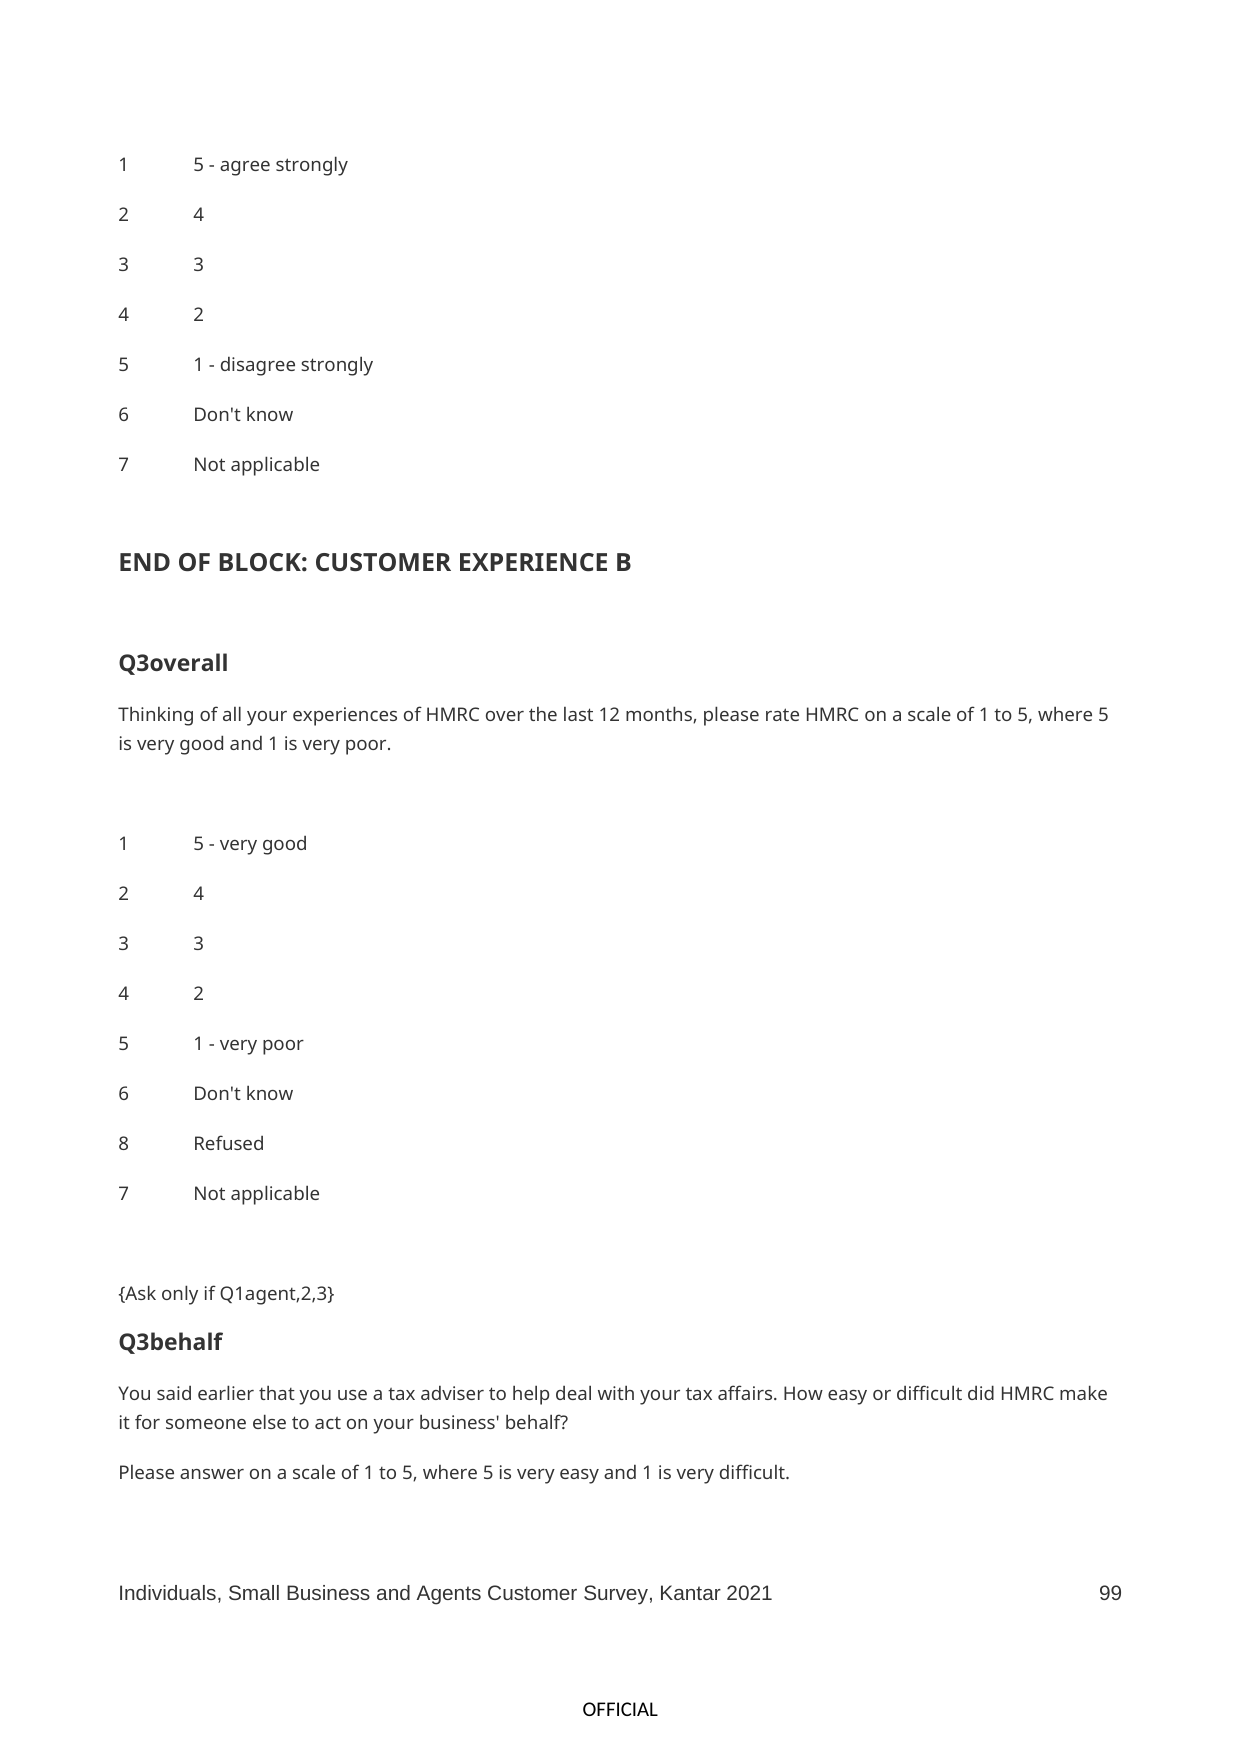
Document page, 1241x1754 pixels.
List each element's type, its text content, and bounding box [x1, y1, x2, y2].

text Please answer on a scale of 1 to 5, where 5 is very easy and 1 is very difficult. [118, 1456, 1122, 1485]
text 5 1 - very poor [118, 1027, 1122, 1056]
text 5 1 - disagree strongly [118, 348, 1122, 377]
text 4 2 [118, 298, 1122, 327]
text 7 Not applicable [118, 448, 1122, 477]
text 2 4 [118, 198, 1122, 227]
text 3 3 [118, 927, 1122, 956]
text 6 Don't know [118, 398, 1122, 427]
text You said earlier that you use a tax adviser to help deal with your tax affairs. How easy or difficult did HMRC make it for someone else to act on your business' behalf? [118, 1377, 1122, 1435]
text END OF BLOCK: CUSTOMER EXPERIENCE B [118, 548, 1122, 577]
text Thinking of all your experiences of HMRC over the last 12 months, please rate HMRC on a scale of 1 to 5, where 5 is very good and 1 is very poor. [118, 698, 1122, 756]
text 3 3 [118, 248, 1122, 277]
text 4 2 [118, 977, 1122, 1006]
text 8 Refused [118, 1127, 1122, 1156]
text 1 5 - agree strongly [118, 148, 1122, 177]
text Q3overall [118, 648, 1122, 677]
text 2 4 [118, 877, 1122, 906]
text 7 Not applicable [118, 1177, 1122, 1206]
text Q3behalf [118, 1327, 1122, 1356]
text 6 Don't know [118, 1077, 1122, 1106]
text 1 5 - very good [118, 827, 1122, 856]
text {Ask only if Q1agent,2,3} [118, 1277, 1122, 1306]
